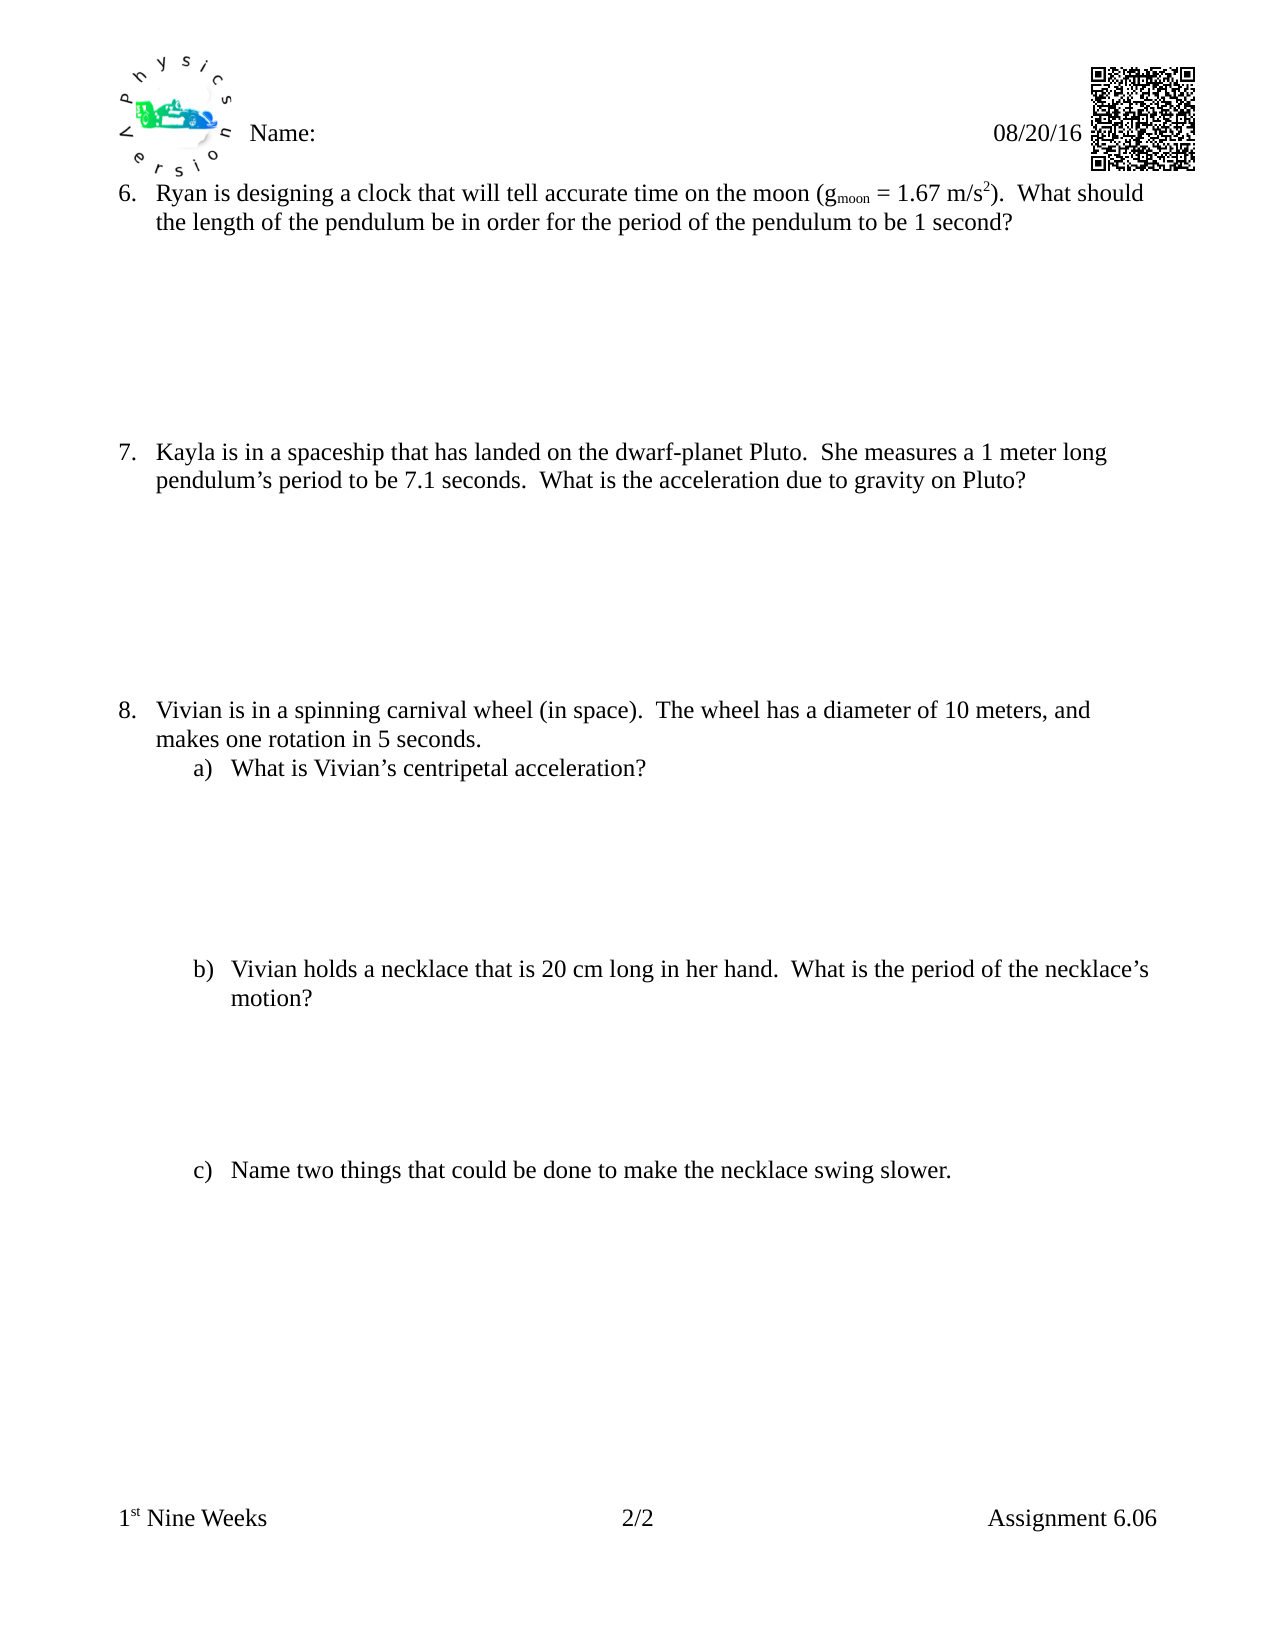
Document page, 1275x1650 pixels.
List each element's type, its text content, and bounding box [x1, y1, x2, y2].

list Kayla is in a spaceship that has landed on the dwarf-planet Pluto. She measures a 1 meter long pendulum’s period to be 7.1 seconds. What is the acceleration due to gravity on Pluto? [118, 437, 1157, 494]
list Name two things that could be done to make the necklace swing slower. [193, 1156, 1157, 1184]
list Ryan is designing a clock that will tell accurate time on the moon (gmoon = 1.67 m/s2). What should the length of the pendulum be in order for the period of the pendulum to be 1 second? [118, 176, 1157, 236]
list Vivian holds a necklace that is 20 cm long in her hand. What is the period of the necklace’s motion? [193, 954, 1157, 1012]
picture [1082, 58, 1203, 179]
picture [119, 56, 232, 177]
list What is Vivian’s centripetal acceleration? [193, 753, 1157, 782]
list Vivian is in a spinning carnival wheel (in space). The wheel has a diameter of 10 meters, and makes one rotation in 5 seconds. [118, 696, 1157, 753]
